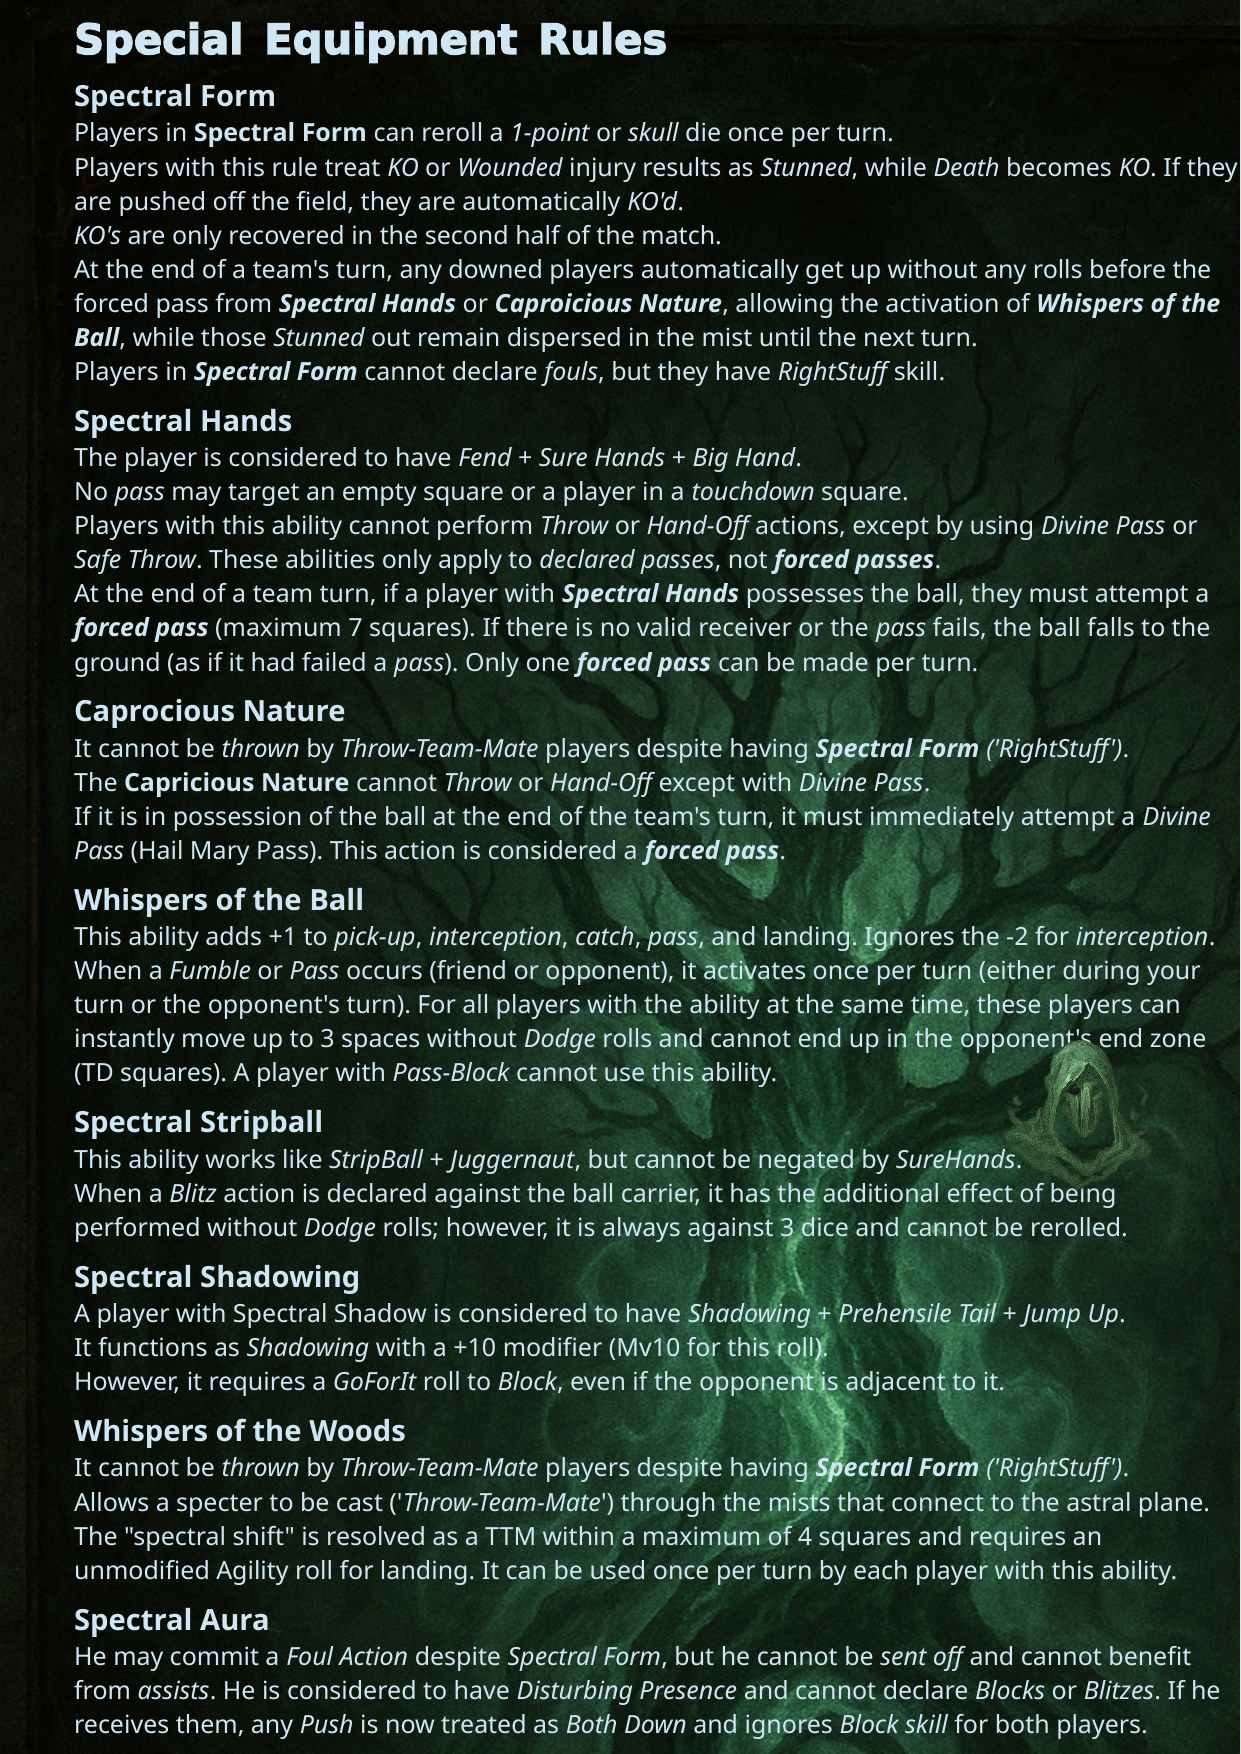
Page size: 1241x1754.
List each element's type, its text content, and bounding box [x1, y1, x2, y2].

text Spectral Stripball This ability works like StripBall + Juggernaut, but cannot be negated by SureHands. When a Blitz action is declared against the ball carrier, it has the additional effect of being performed without Dodge rolls; however, it is always against 3 dice and cannot be rerolled. [74, 1102, 1240, 1243]
text Whispers of the Woods It cannot be thrown by Throw-Team-Mate players despite having Spectral Form ('RightStuff'). Allows a specter to be cast ('Throw-Team-Mate') through the mists that connect to the astral plane. The "spectral shift" is resolved as a TTM within a maximum of 4 squares and requires an unmodified Agility roll for landing. It can be used once per turn by each player with this ability. [74, 1410, 1240, 1586]
text Spectral Form Players in Spectral Form can reroll a 1-point or skull die once per turn. Players with this rule treat KO or Wounded injury results as Stunned, while Death becomes KO. If they are pushed off the field, they are automatically KO'd. KO's are only recovered in the second half of the match. At the end of a team's turn, any downed players automatically get up without any rolls before the forced pass from Spectral Hands or Caproicious Nature, allowing the activation of Whispers of the Ball, while those Stunned out remain dispersed in the mist until the next turn. Players in Spectral Form cannot declare fouls, but they have RightStuff skill. [74, 75, 1240, 388]
text Spectral Aura He may commit a Foul Action despite Spectral Form, but he cannot be sent off and cannot benefit from assists. He is considered to have Disturbing Presence and cannot declare Blocks or Blitzes. If he receives them, any Push is now treated as Both Down and ignores Block skill for both players. [74, 1599, 1240, 1741]
subtitle Special Equipment Rules [74, 25, 1240, 63]
text Spectral Shadowing A player with Spectral Shadow is considered to have Shadowing + Prehensile Tail + Jump Up. It functions as Shadowing with a +10 modifier (Mv10 for this roll). However, it requires a GoForIt roll to Block, even if the opponent is adjacent to it. [74, 1256, 1240, 1398]
text Caprocious Nature It cannot be thrown by Throw-Team-Mate players despite having Spectral Form ('RightStuff'). The Capricious Nature cannot Throw or Hand-Off except with Divine Pass. If it is in possession of the ball at the end of the team's turn, it must immediately attempt a Divine Pass (Hail Mary Pass). This action is considered a forced pass. [74, 691, 1240, 867]
text Spectral Hands The player is considered to have Fend + Sure Hands + Big Hand. No pass may target an empty square or a player in a touchdown square. Players with this ability cannot perform Throw or Hand-Off actions, except by using Divine Pass or Safe Throw. These abilities only apply to declared passes, not forced passes. At the end of a team turn, if a player with Spectral Hands possesses the ball, they must attempt a forced pass (maximum 7 squares). If there is no valid receiver or the pass fails, the ball falls to the ground (as if it had failed a pass). Only one forced pass can be made per turn. [74, 400, 1240, 678]
picture [0, 0, 1241, 1754]
text Whispers of the Ball This ability adds +1 to pick-up, interception, catch, pass, and landing. Ignores the -2 for interception. When a Fumble or Pass occurs (friend or opponent), it activates once per turn (either during your turn or the opponent's turn). For all players with the ability at the same time, these players can instantly move up to 3 spaces without Dodge rolls and cannot end up in the opponent's end zone (TD squares). A player with Pass-Block cannot use this ability. [74, 879, 1240, 1089]
